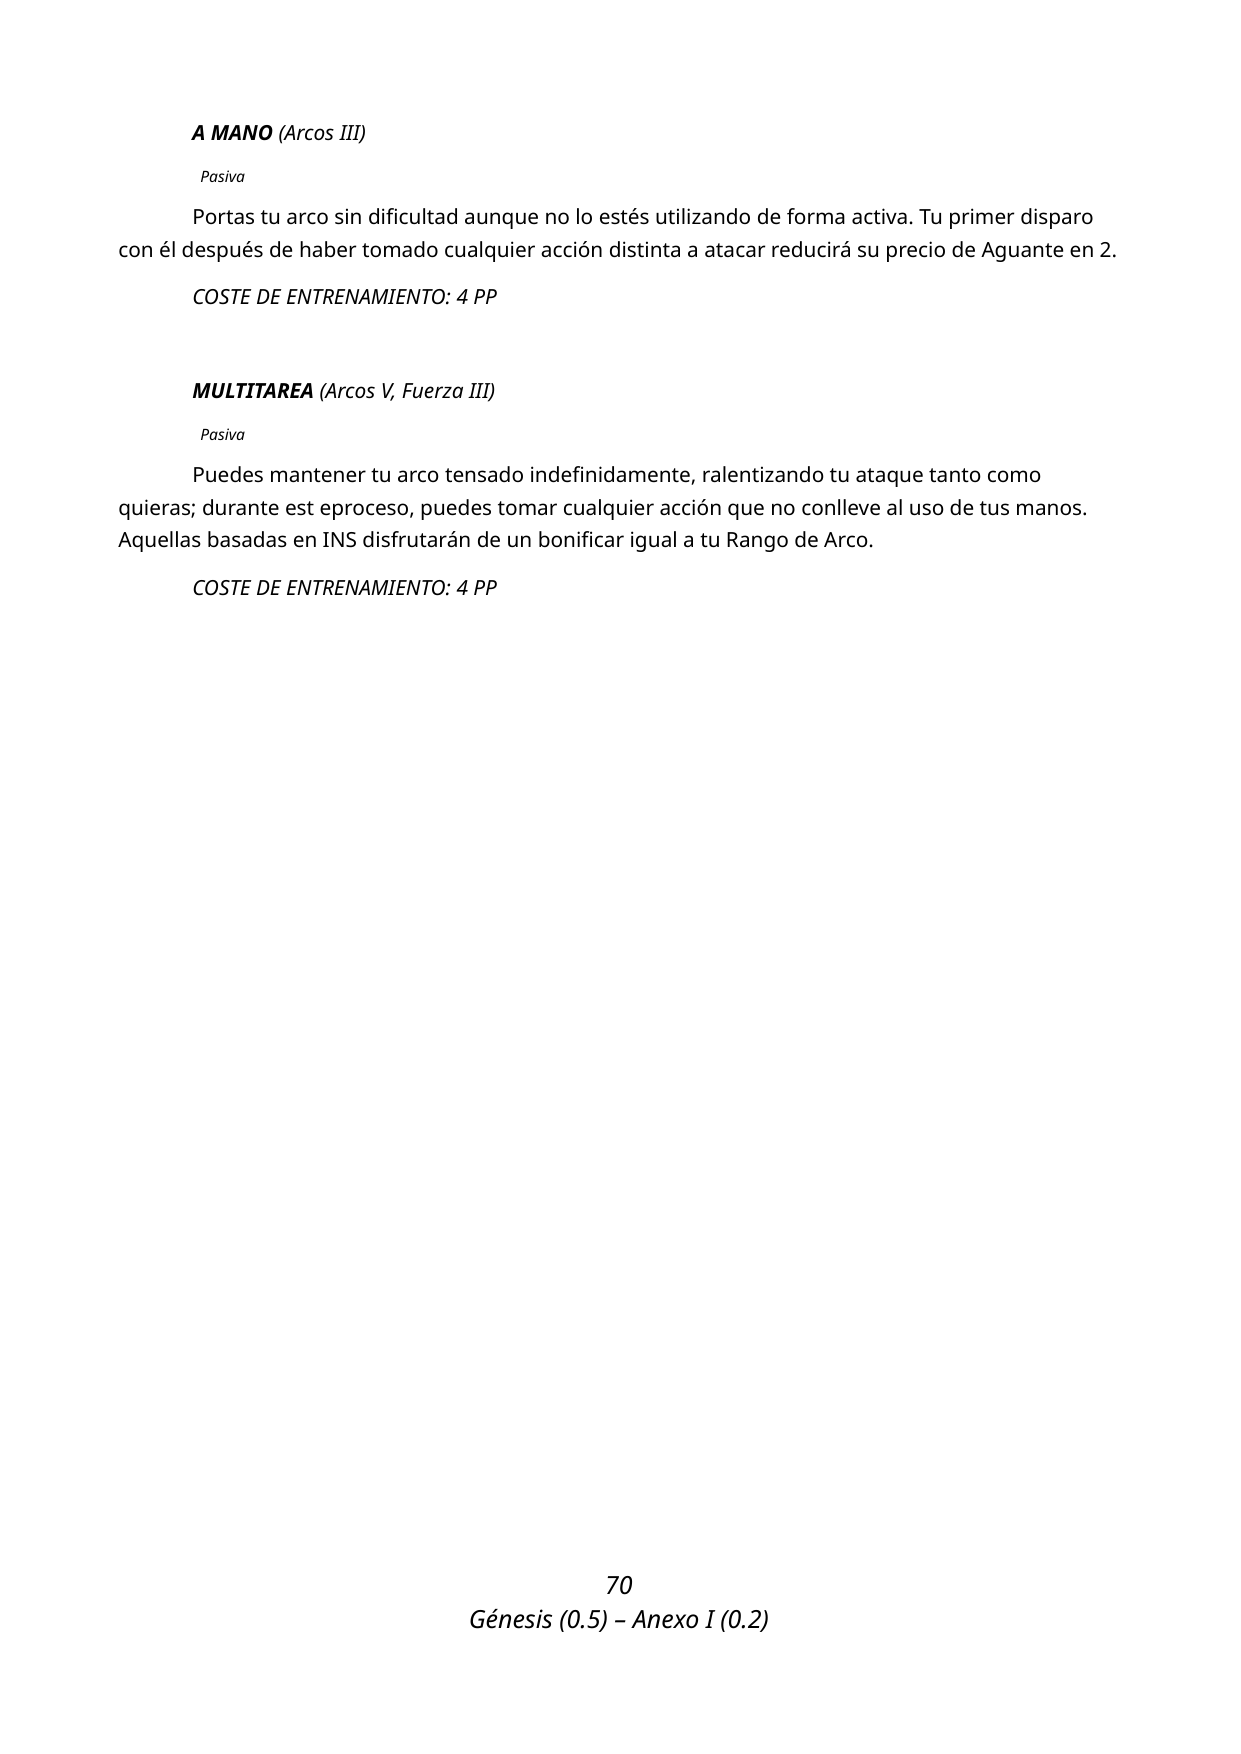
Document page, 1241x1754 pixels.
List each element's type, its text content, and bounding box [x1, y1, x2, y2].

text Pasiva [192, 423, 1122, 460]
text A MANO (Arcos III) [118, 118, 1122, 147]
text MULTITAREA (Arcos V, Fuerza III) [118, 376, 1122, 405]
text Portas tu arco sin dificultad aunque no lo estés utilizando de forma activa. Tu primer disparo con él después de haber tomado cualquier acción distinta a atacar reducirá su precio de Aguante en 2. [118, 202, 1122, 263]
text COSTE DE ENTRENAMIENTO: 4 PP [118, 573, 1122, 601]
text Pasiva [192, 165, 1122, 202]
text COSTE DE ENTRENAMIENTO: 4 PP [118, 282, 1122, 310]
text Puedes mantener tu arco tensado indefinidamente, ralentizando tu ataque tanto como quieras; durante est eproceso, puedes tomar cualquier acción que no conlleve al uso de tus manos. Aquellas basadas en INS disfrutarán de un bonificar igual a tu Rango de Arco. [118, 460, 1122, 554]
